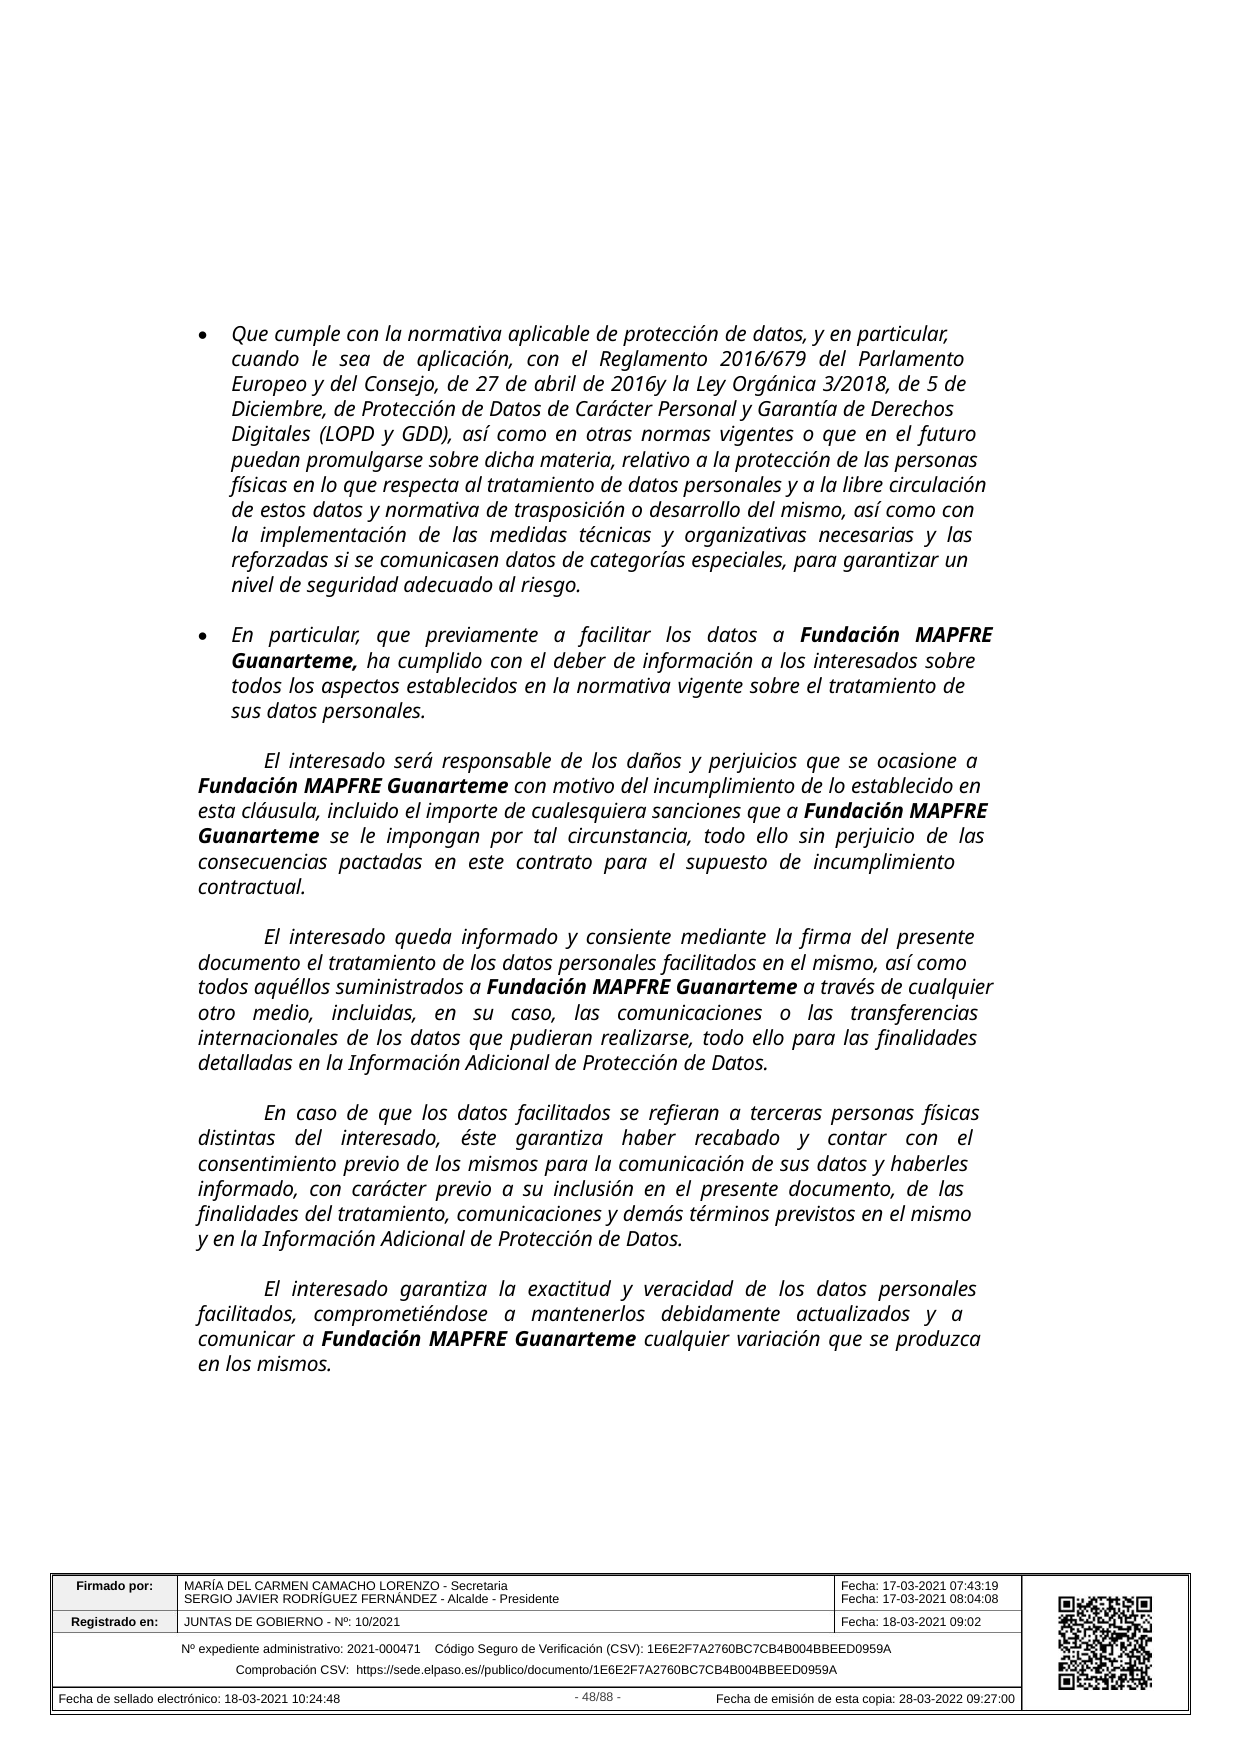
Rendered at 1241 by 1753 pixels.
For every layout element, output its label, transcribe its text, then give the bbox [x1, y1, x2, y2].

text distintas del interesado, éste garantiza haber recabado y contar con el [198, 1126, 1068, 1151]
text la implementación de las medidas técnicas y organizativas necesarias y las [231, 523, 1068, 547]
picture [51, 1574, 1190, 1714]
text MARÍA DEL CARMEN CAMACHO LORENZO - Secretaria [184, 1579, 586, 1593]
text facilitados, comprometiéndose a mantenerlos debidamente actualizados y a [198, 1302, 1068, 1327]
text • [198, 321, 232, 346]
text internacionales de los datos que pudieran realizarse, todo ello para las finalidades [198, 1026, 1068, 1050]
text consecuencias pactadas en este contrato para el supuesto de incumplimiento [198, 849, 1068, 874]
text informado, con carácter previo a su inclusión en el presente documento, de las [198, 1176, 1068, 1201]
text consentimiento previo de los mismos para la comunicación de sus datos y haberles [198, 1151, 1068, 1176]
text de estos datos y normativa de trasposición o desarrollo del mismo, así como con [231, 497, 1068, 522]
text • [198, 623, 231, 648]
text En particular, que previamente a facilitar los datos a Fundación MAPFRE [231, 623, 1068, 648]
text Comprobación CSV: https://sede.elpaso.es//publico/documento/1E6E2F7A2760BC7CB4B004BBEED0959A [236, 1663, 917, 1677]
text Fundación MAPFRE Guanarteme con motivo del incumplimiento de lo establecido en [198, 774, 1068, 799]
text SERGIO JAVIER RODRÍGUEZ FERNÁNDEZ - Alcalde - Presidente [184, 1593, 586, 1607]
text Firmado por: [76, 1579, 172, 1593]
text El interesado queda informado y consiente mediante la firma del presente [264, 925, 1068, 949]
text reforzadas si se comunicasen datos de categorías especiales, para garantizar un [231, 548, 1068, 572]
text Fecha de emisión de esta copia: 28-03-2022 09:27:00 [716, 1692, 1040, 1706]
text documento el tratamiento de los datos personales facilitados en el mismo, así como [198, 950, 1068, 975]
text en los mismos. [198, 1352, 1068, 1377]
text - 48/88 - [574, 1691, 640, 1705]
text Nº expediente administrativo: 2021-000471 Código Seguro de Verificación (CSV): 1E6E2F7A2760BC7CB4B004BBEED0959A [181, 1642, 917, 1656]
text Fecha: 18-03-2021 09:02 [841, 1615, 1002, 1629]
text finalidades del tratamiento, comunicaciones y demás términos previstos en el mismo [198, 1201, 1068, 1226]
text detalladas en la Información Adicional de Protección de Datos. [198, 1051, 1068, 1075]
text todos aquéllos suministrados a Fundación MAPFRE Guanarteme a través de cualquier [198, 975, 1068, 1000]
text En caso de que los datos facilitados se refieran a terceras personas físicas [264, 1101, 1068, 1126]
text Diciembre, de Protección de Datos de Carácter Personal y Garantía de Derechos [231, 397, 1068, 422]
text Europeo y del Consejo, de 27 de abril de 2016y la Ley Orgánica 3/2018, de 5 de [231, 372, 1068, 397]
text El interesado será responsable de los daños y perjuicios que se ocasione a [264, 749, 1067, 773]
text Fecha: 17-03-2021 08:04:08 [841, 1593, 1022, 1607]
text Registrado en: [71, 1615, 177, 1629]
text El interesado garantiza la exactitud y veracidad de los datos personales [264, 1277, 1068, 1302]
text otro medio, incluidas, en su caso, las comunicaciones o las transferencias [198, 1000, 1068, 1025]
text cuando le sea de aplicación, con el Reglamento 2016/679 del Parlamento [231, 347, 1068, 371]
text Fecha de sellado electrónico: 18-03-2021 10:24:48 [58, 1692, 365, 1706]
text nivel de seguridad adecuado al riesgo. [231, 573, 1068, 597]
text todos los aspectos establecidos en la normativa vigente sobre el tratamiento de [231, 674, 1068, 698]
text esta cláusula, incluido el importe de cualesquiera sanciones que a Fundación MAPFRE [198, 799, 1068, 824]
text Guanarteme se le impongan por tal circunstancia, todo ello sin perjuicio de las [198, 824, 1068, 849]
text contractual. [198, 874, 1068, 899]
text Fecha: 17-03-2021 07:43:19 [841, 1579, 1022, 1593]
text y en la Información Adicional de Protección de Datos. [198, 1227, 1068, 1251]
text sus datos personales. [231, 699, 1068, 723]
text comunicar a Fundación MAPFRE Guanarteme cualquier variación que se produzca [198, 1327, 1068, 1352]
text Guanarteme, ha cumplido con el deber de información a los interesados sobre [231, 648, 1068, 673]
text Digitales (LOPD y GDD), así como en otras normas vigentes o que en el futuro [231, 422, 1068, 447]
text puedan promulgarse sobre dicha materia, relativo a la protección de las personas [231, 447, 1068, 472]
text JUNTAS DE GOBIERNO - Nº: 10/2021 [184, 1615, 426, 1629]
text Que cumple con la normativa aplicable de protección de datos, y en particular, [231, 322, 1068, 346]
text físicas en lo que respecta al tratamiento de datos personales y a la libre circulación [231, 472, 1068, 497]
